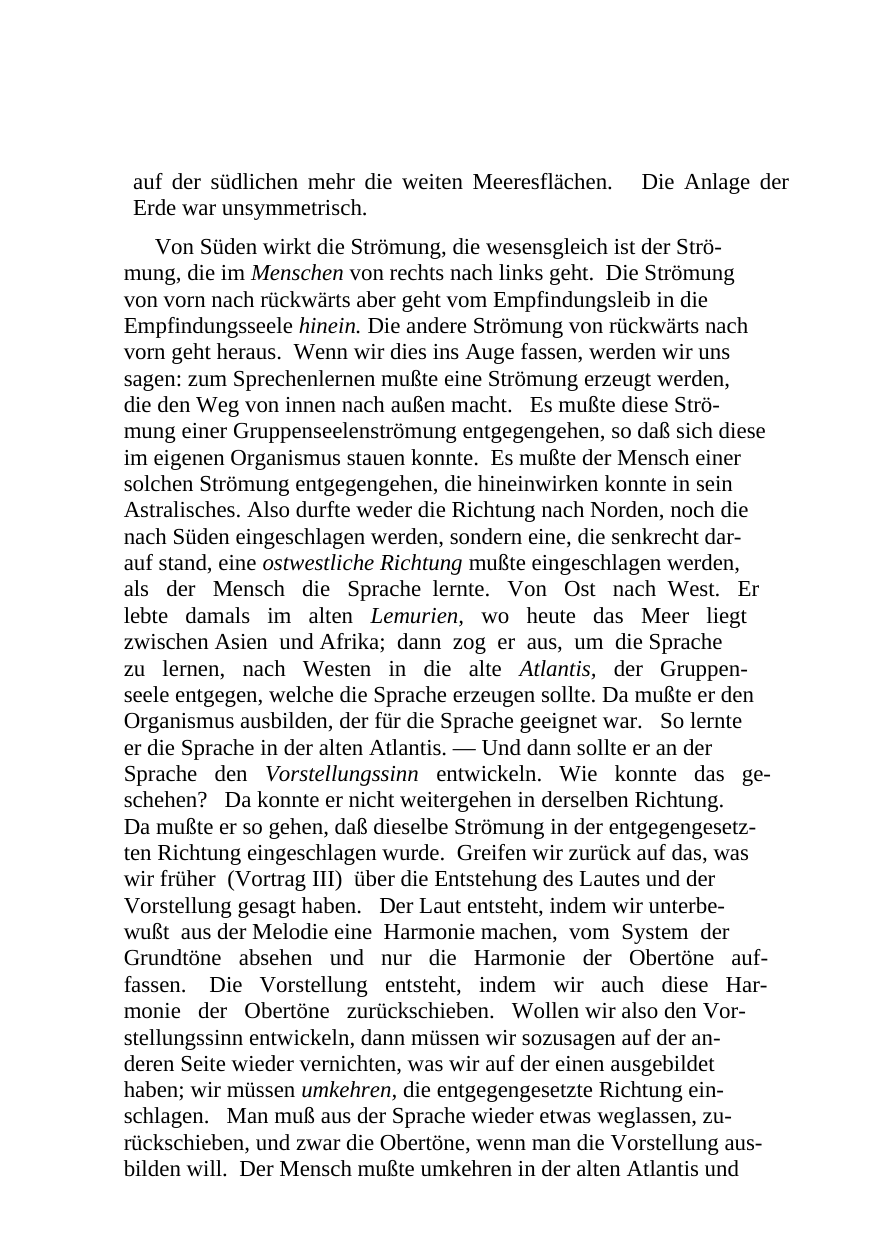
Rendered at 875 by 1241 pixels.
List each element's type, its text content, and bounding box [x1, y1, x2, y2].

text auf der südlichen mehr die weiten Meeresflächen. Die Anlage der Erde war unsymmetrisch. [133, 168, 791, 220]
text Von Süden wirkt die Strömung, die wesensgleich ist der Strö- mung, die im Menschen von rechts nach links geht. Die Strömung von vorn nach rückwärts aber geht vom Empfindungsleib in die Empfindungsseele hinein. Die andere Strömung von rückwärts nach vorn geht heraus. Wenn wir dies ins Auge fassen, werden wir uns sagen: zum Sprechenlernen mußte eine Strömung erzeugt werden, die den Weg von innen nach außen macht. Es mußte diese Strö- mung einer Gruppenseelenströmung entgegengehen, so daß sich diese im eigenen Organismus stauen konnte. Es mußte der Mensch einer solchen Strömung entgegengehen, die hineinwirken konnte in sein Astralisches. Also durfte weder die Richtung nach Norden, noch die nach Süden eingeschlagen werden, sondern eine, die senkrecht dar- auf stand, eine ostwestliche Richtung mußte eingeschlagen werden, als der Mensch die Sprache lernte. Von Ost nach West. Er lebte damals im alten Lemurien, wo heute das Meer liegt zwischen Asien und Afrika; dann zog er aus, um die Sprache zu lernen, nach Westen in die alte Atlantis, der Gruppen- seele entgegen, welche die Sprache erzeugen sollte. Da mußte er den Organismus ausbilden, der für die Sprache geeignet war. So lernte er die Sprache in der alten Atlantis. — Und dann sollte er an der Sprache den Vorstellungssinn entwickeln. Wie konnte das ge- schehen? Da konnte er nicht weitergehen in derselben Richtung. Da mußte er so gehen, daß dieselbe Strömung in der entgegengesetz- ten Richtung eingeschlagen wurde. Greifen wir zurück auf das, was wir früher (Vortrag III) über die Entstehung des Lautes und der Vorstellung gesagt haben. Der Laut entsteht, indem wir unterbe- wußt aus der Melodie eine Harmonie machen, vom System der Grundtöne absehen und nur die Harmonie der Obertöne auf- fassen. Die Vorstellung entsteht, indem wir auch diese Har- monie der Obertöne zurückschieben. Wollen wir also den Vor- stellungssinn entwickeln, dann müssen wir sozusagen auf der an- deren Seite wieder vernichten, was wir auf der einen ausgebildet haben; wir müssen umkehren, die entgegengesetzte Richtung ein- schlagen. Man muß aus der Sprache wieder etwas weglassen, zu- rückschieben, und zwar die Obertöne, wenn man die Vorstellung aus- bilden will. Der Mensch mußte umkehren in der alten Atlantis und [123, 233, 791, 1182]
